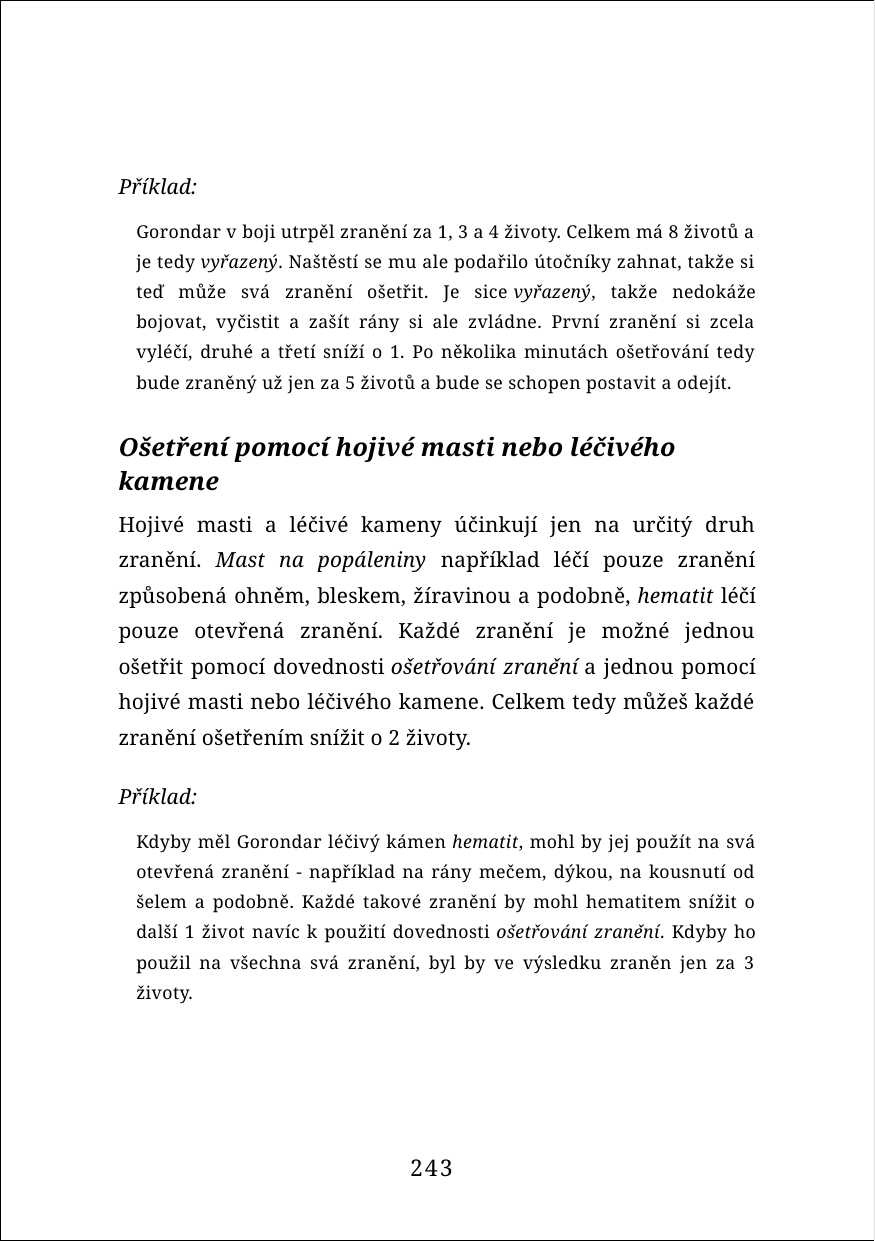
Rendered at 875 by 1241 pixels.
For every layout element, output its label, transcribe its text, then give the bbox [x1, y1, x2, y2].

text Příklad: [118, 172, 756, 200]
text Příklad: [118, 782, 756, 810]
text Gorondar v boji utrpěl zranění za 1, 3 a 4 životy. Celkem má 8 životů a je tedy vyřazený. Naštěstí se mu ale podařilo útočníky zahnat, takže si teď může svá zranění ošetřit. Je sice vyřazený, takže nedokáže bojovat, vyčistit a zašít rány si ale zvládne. První zranění si zcela vyléčí, druhé a třetí sníží o 1. Po několika minutách ošetřování tedy bude zraněný už jen za 5 životů a bude se schopen postavit a odejít. [136, 219, 756, 394]
subtitle Ošetření pomocí hojivé masti nebo léčivého kamene [118, 430, 756, 498]
text Kdyby měl Gorondar léčivý kámen hematit, mohl by jej použít na svá otevřená zranění - například na rány mečem, dýkou, na kousnutí od šelem a podobně. Každé takové zranění by mohl hematitem snížit o další 1 život navíc k použití dovednosti ošetřování zranění. Kdyby ho použil na všechna svá zranění, byl by ve výsledku zraněn jen za 3 životy. [136, 829, 756, 1004]
text Hojivé masti a léčivé kameny účinkují jen na určitý druh zranění. Mast na popáleniny například léčí pouze zranění způsobená ohněm, bleskem, žíravinou a podobně, hematit léčí pouze otevřená zranění. Každé zranění je možné jednou ošetřit pomocí dovednosti ošetřování zranění a jednou pomocí hojivé masti nebo léčivého kamene. Celkem tedy můžeš každé zranění ošetřením snížit o 2 životy. [118, 510, 756, 751]
